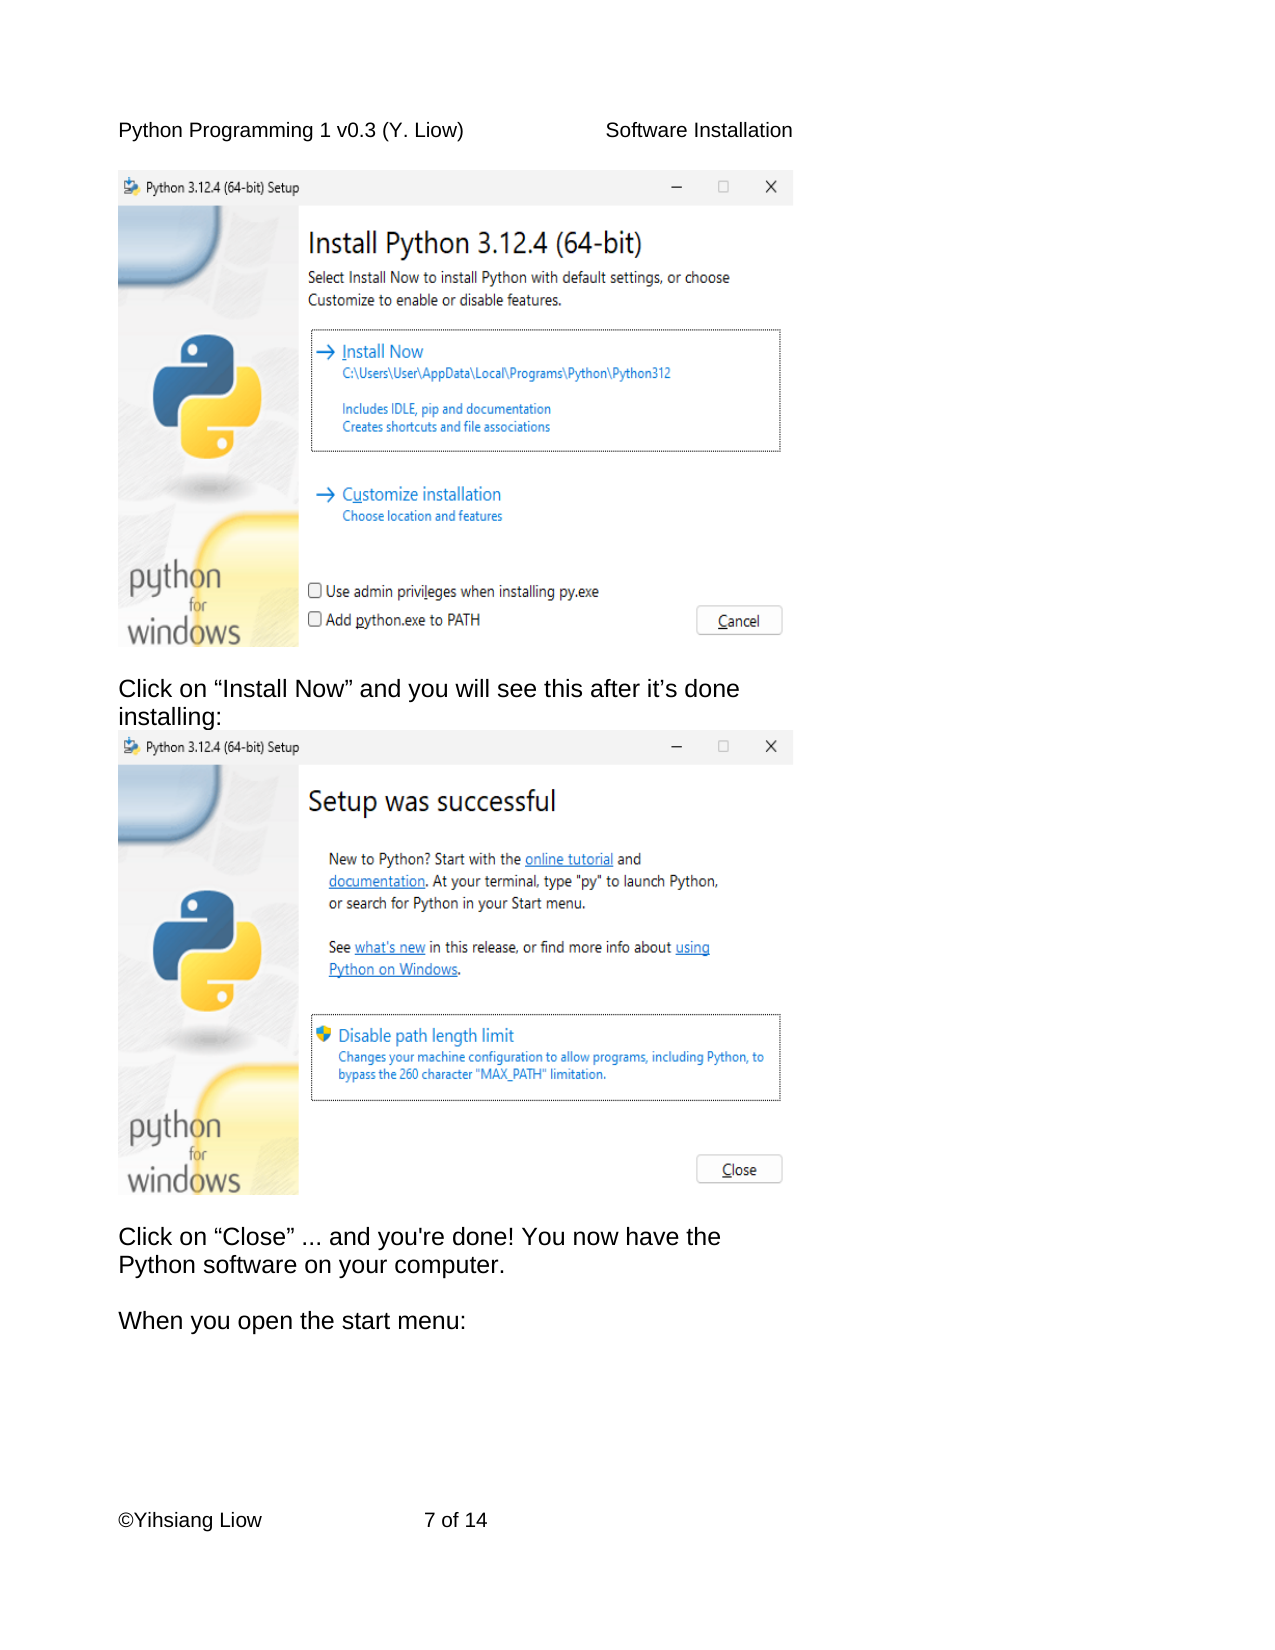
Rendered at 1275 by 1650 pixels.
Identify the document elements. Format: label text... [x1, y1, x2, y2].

picture [118, 730, 794, 1195]
text Click on “Install Now” and you will see this after it’s done installing: [118, 675, 793, 730]
picture [118, 170, 794, 647]
text When you open the start menu: [118, 1307, 793, 1334]
text Click on “Close” ... and you're done! You now have the Python software on your computer. [118, 1223, 793, 1279]
